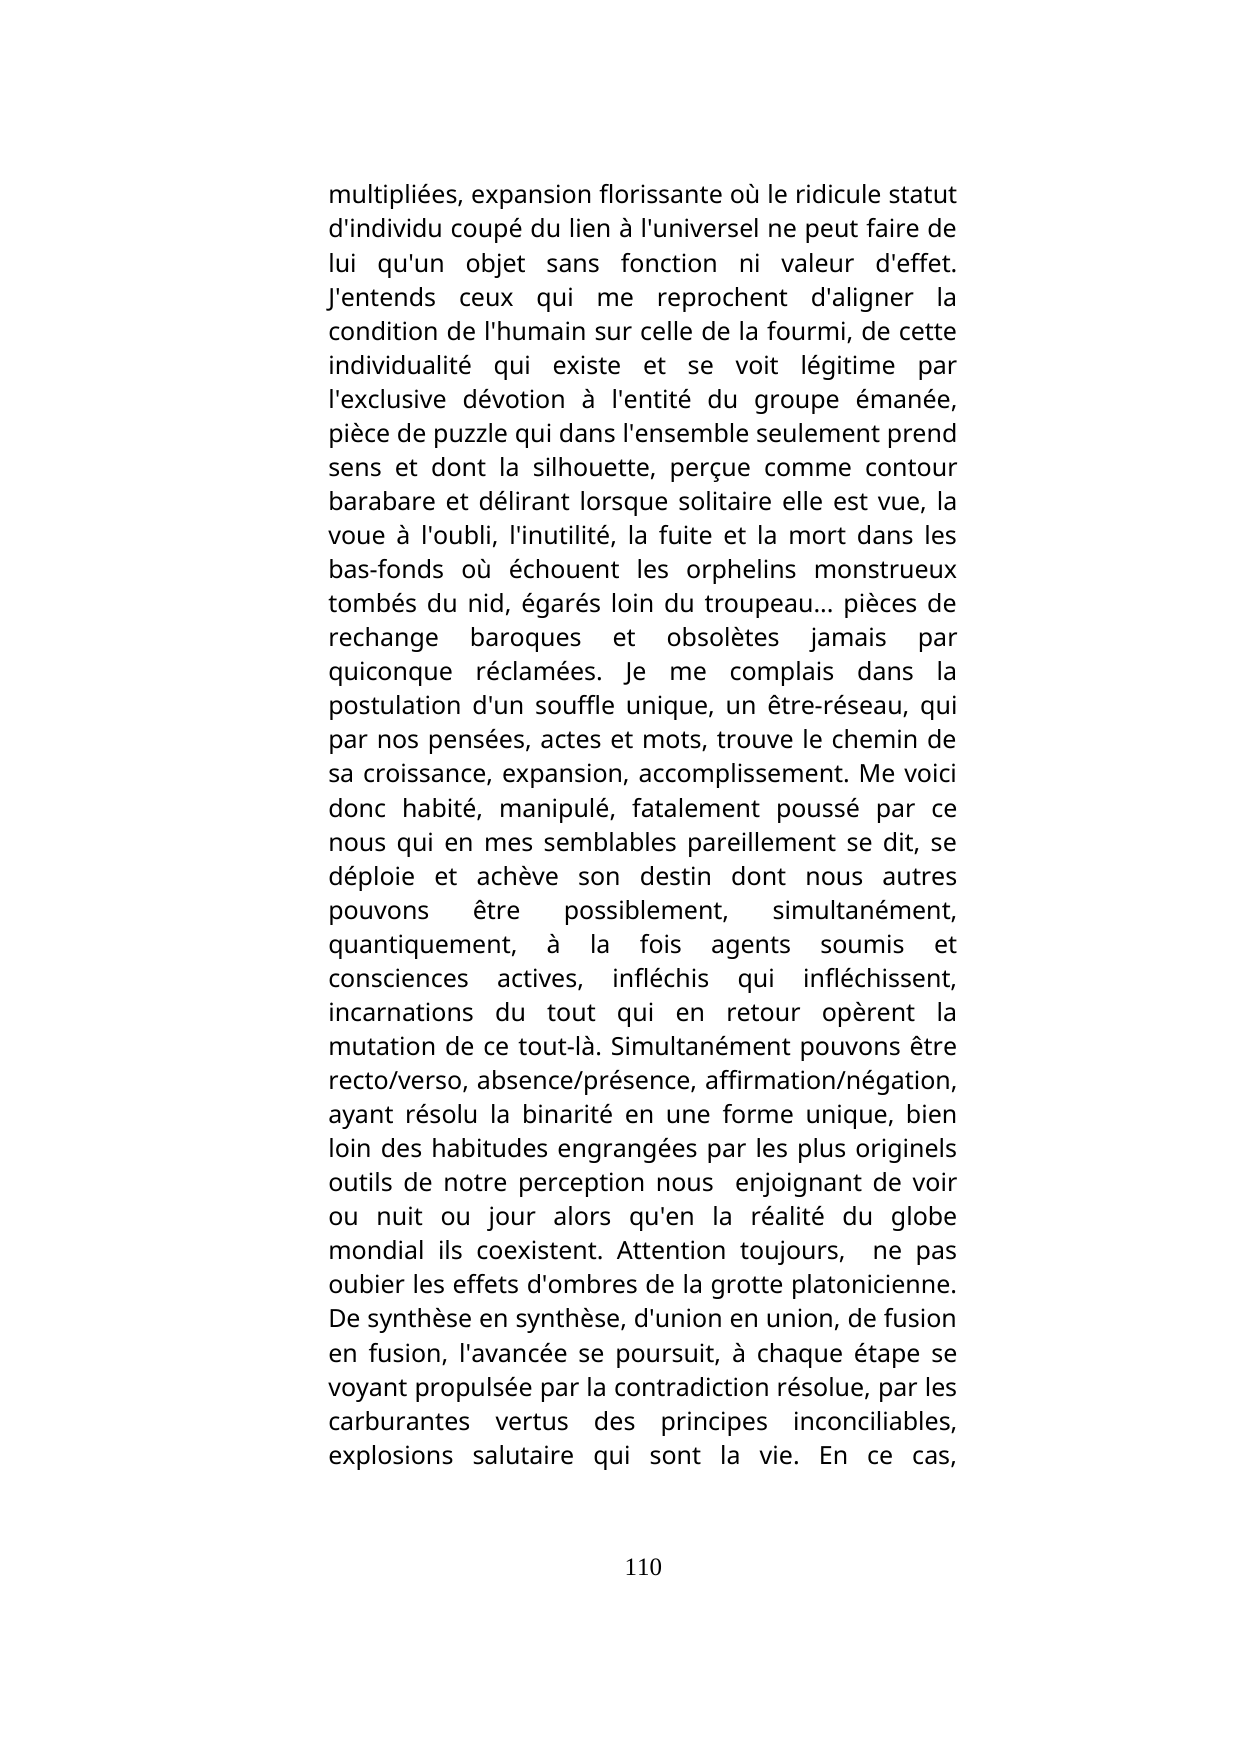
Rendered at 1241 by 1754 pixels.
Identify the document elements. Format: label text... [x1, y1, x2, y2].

text multipliées, expansion florissante où le ridicule statut d'individu coupé du lien à l'universel ne peut faire de lui qu'un objet sans fonction ni valeur d'effet. J'entends ceux qui me reprochent d'aligner la condition de l'humain sur celle de la fourmi, de cette individualité qui existe et se voit légitime par l'exclusive dévotion à l'entité du groupe émanée, pièce de puzzle qui dans l'ensemble seulement prend sens et dont la silhouette, perçue comme contour barabare et délirant lorsque solitaire elle est vue, la voue à l'oubli, l'inutilité, la fuite et la mort dans les bas-fonds où échouent les orphelins monstrueux tombés du nid, égarés loin du troupeau... pièces de rechange baroques et obsolètes jamais par quiconque réclamées. Je me complais dans la postulation d'un souffle unique, un être-réseau, qui par nos pensées, actes et mots, trouve le chemin de sa croissance, expansion, accomplissement. Me voici donc habité, manipulé, fatalement poussé par ce nous qui en mes semblables pareillement se dit, se déploie et achève son destin dont nous autres pouvons être possiblement, simultanément, quantiquement, à la fois agents soumis et consciences actives, infléchis qui infléchissent, incarnations du tout qui en retour opèrent la mutation de ce tout-là. Simultanément pouvons être recto/verso, absence/présence, affirmation/négation, ayant résolu la binarité en une forme unique, bien loin des habitudes engrangées par les plus originels outils de notre perception nous enjoignant de voir ou nuit ou jour alors qu'en la réalité du globe mondial ils coexistent. Attention toujours, ne pas oubier les effets d'ombres de la grotte platonicienne. De synthèse en synthèse, d'union en union, de fusion en fusion, l'avancée se poursuit, à chaque étape se voyant propulsée par la contradiction résolue, par les carburantes vertus des principes inconciliables, explosions salutaire qui sont la vie. En ce cas, [328, 177, 958, 1471]
